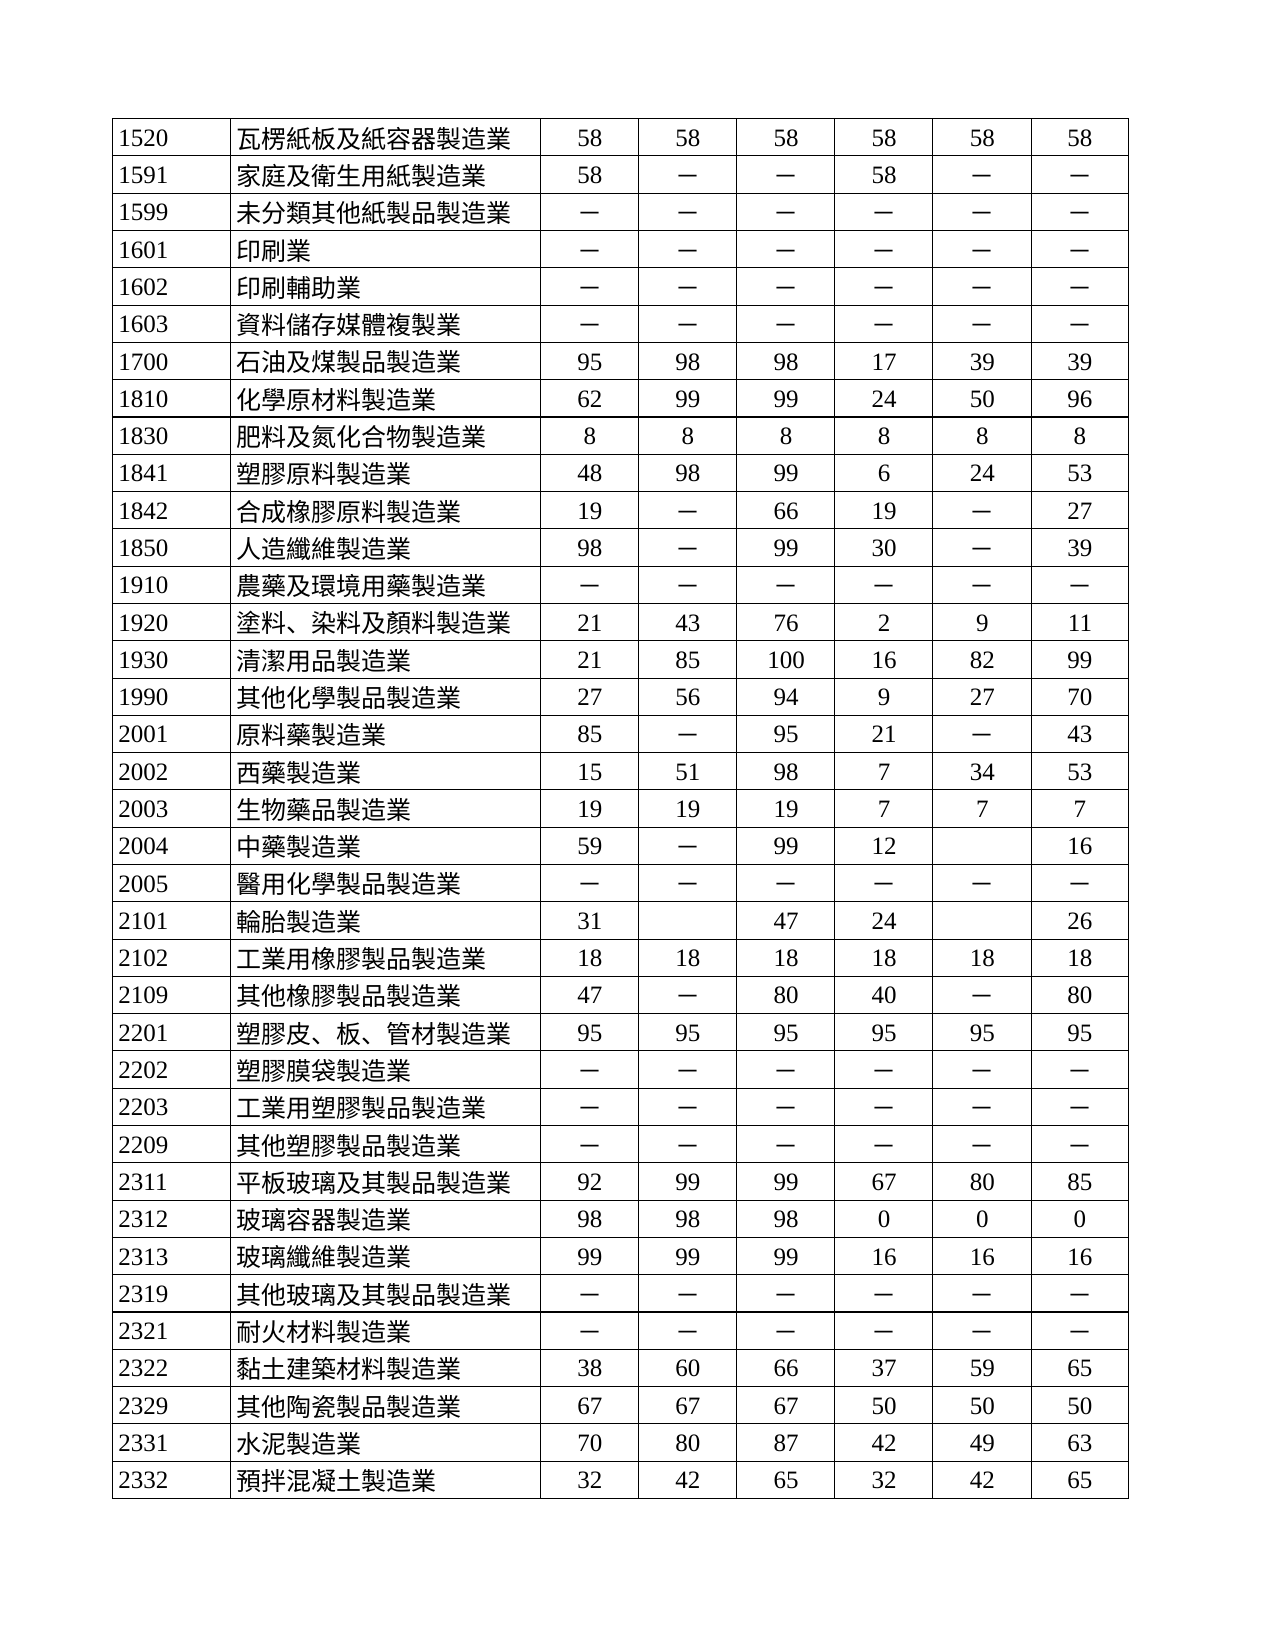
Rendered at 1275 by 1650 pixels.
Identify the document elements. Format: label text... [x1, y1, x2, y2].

table_cell 16 [835, 1238, 932, 1274]
table_cell 其他陶瓷製品製造業 [231, 1387, 540, 1423]
table_cell 資料儲存媒體複製業 [231, 306, 540, 342]
table_cell 94 [737, 679, 834, 715]
table_cell － [639, 1275, 736, 1311]
table_cell 2201 [113, 1014, 230, 1050]
table_cell 67 [541, 1387, 638, 1423]
table_cell 0 [933, 1201, 1031, 1237]
table_cell 99 [639, 1238, 736, 1274]
table_cell 99 [737, 828, 834, 864]
table_cell － [1032, 1089, 1128, 1125]
table_cell 1850 [113, 529, 230, 566]
table_cell 1990 [113, 679, 230, 715]
table_cell － [835, 231, 932, 267]
table_cell 47 [541, 977, 638, 1013]
table_cell 99 [541, 1238, 638, 1274]
table_cell 8 [639, 418, 736, 454]
table_cell 21 [835, 716, 932, 752]
table_cell 80 [933, 1163, 1031, 1199]
table_cell － [639, 529, 736, 566]
table_cell 95 [541, 343, 638, 379]
table_cell － [737, 268, 834, 304]
table_cell 水泥製造業 [231, 1424, 540, 1461]
table_cell 98 [639, 343, 736, 379]
table_cell 66 [737, 1350, 834, 1386]
table_cell 工業用橡膠製品製造業 [231, 940, 540, 976]
table_cell 21 [541, 604, 638, 640]
table_cell 1700 [113, 343, 230, 379]
table_cell 53 [1032, 753, 1128, 789]
table_cell － [1032, 1126, 1128, 1162]
table_cell － [933, 567, 1031, 603]
table_cell － [639, 828, 736, 864]
table_cell 18 [639, 940, 736, 976]
table_cell 26 [1032, 902, 1128, 938]
table_cell 中藥製造業 [231, 828, 540, 864]
table_cell 67 [835, 1163, 932, 1199]
table_cell 2004 [113, 828, 230, 864]
table_cell 27 [541, 679, 638, 715]
table_cell 8 [737, 418, 834, 454]
table_cell － [933, 268, 1031, 304]
table_cell 2002 [113, 753, 230, 789]
table_cell 12 [835, 828, 932, 864]
table_cell 98 [737, 343, 834, 379]
table_cell 50 [835, 1387, 932, 1423]
table_cell － [835, 1051, 932, 1088]
table_cell 2313 [113, 1238, 230, 1274]
table_cell － [639, 1126, 736, 1162]
table_cell 58 [835, 156, 932, 193]
table_cell 2312 [113, 1201, 230, 1237]
table_cell 39 [1032, 343, 1128, 379]
table_cell 醫用化學製品製造業 [231, 865, 540, 901]
table_cell 95 [639, 1014, 736, 1050]
table_cell [933, 902, 1031, 938]
table_cell 27 [933, 679, 1031, 715]
table_cell 95 [1032, 1014, 1128, 1050]
table_cell 合成橡膠原料製造業 [231, 492, 540, 528]
table_cell 8 [541, 418, 638, 454]
table_cell － [639, 268, 736, 304]
table_cell － [933, 529, 1031, 566]
table_cell 60 [639, 1350, 736, 1386]
table_cell － [933, 865, 1031, 901]
table_cell 印刷業 [231, 231, 540, 267]
table_cell 65 [1032, 1462, 1128, 1498]
table_cell － [639, 977, 736, 1013]
table_cell 預拌混凝土製造業 [231, 1462, 540, 1498]
table_cell － [639, 492, 736, 528]
table_cell 肥料及氮化合物製造業 [231, 418, 540, 454]
table_cell － [541, 1275, 638, 1311]
table_cell 99 [737, 380, 834, 416]
table_cell － [835, 1275, 932, 1311]
table_cell 1603 [113, 306, 230, 342]
table_cell － [1032, 194, 1128, 230]
table_cell 1602 [113, 268, 230, 304]
table_cell 65 [737, 1462, 834, 1498]
table_cell － [541, 268, 638, 304]
table_cell － [835, 1313, 932, 1349]
table_cell 24 [933, 455, 1031, 491]
table_cell － [639, 567, 736, 603]
table_cell 42 [639, 1462, 736, 1498]
table_cell 58 [639, 119, 736, 155]
table_cell 87 [737, 1424, 834, 1461]
table_cell 37 [835, 1350, 932, 1386]
table_cell 2109 [113, 977, 230, 1013]
table_cell 99 [737, 529, 834, 566]
table_cell － [835, 306, 932, 342]
table_cell 耐火材料製造業 [231, 1313, 540, 1349]
table_cell 95 [737, 1014, 834, 1050]
table_cell 19 [639, 790, 736, 827]
table_cell 98 [541, 1201, 638, 1237]
table_cell 38 [541, 1350, 638, 1386]
table_cell 2322 [113, 1350, 230, 1386]
table_cell 98 [639, 1201, 736, 1237]
table_cell 1910 [113, 567, 230, 603]
table_cell － [737, 567, 834, 603]
table_cell － [835, 194, 932, 230]
table_cell 9 [835, 679, 932, 715]
table_cell 58 [933, 119, 1031, 155]
table_cell 11 [1032, 604, 1128, 640]
table_cell 85 [639, 641, 736, 677]
table_cell 16 [1032, 828, 1128, 864]
table_cell 2209 [113, 1126, 230, 1162]
table_cell [933, 828, 1031, 864]
table_cell 85 [1032, 1163, 1128, 1199]
table_cell 玻璃纖維製造業 [231, 1238, 540, 1274]
table_cell 輪胎製造業 [231, 902, 540, 938]
table_cell 48 [541, 455, 638, 491]
table_cell 98 [737, 753, 834, 789]
table_cell 80 [639, 1424, 736, 1461]
table_cell 85 [541, 716, 638, 752]
table_cell － [1032, 231, 1128, 267]
table_cell 24 [835, 902, 932, 938]
table_cell － [639, 716, 736, 752]
table_cell 47 [737, 902, 834, 938]
table_cell 化學原材料製造業 [231, 380, 540, 416]
table_cell 40 [835, 977, 932, 1013]
table_cell － [541, 231, 638, 267]
table_cell 1591 [113, 156, 230, 193]
table_cell － [835, 268, 932, 304]
table_cell 塗料、染料及顏料製造業 [231, 604, 540, 640]
table_cell 16 [1032, 1238, 1128, 1274]
table_cell 19 [737, 790, 834, 827]
table_cell － [737, 306, 834, 342]
table_cell 82 [933, 641, 1031, 677]
table_cell 7 [835, 753, 932, 789]
table_cell 18 [1032, 940, 1128, 976]
table_cell 95 [541, 1014, 638, 1050]
table_cell 其他橡膠製品製造業 [231, 977, 540, 1013]
table_cell － [737, 1089, 834, 1125]
table_cell 2321 [113, 1313, 230, 1349]
table_cell 工業用塑膠製品製造業 [231, 1089, 540, 1125]
table_cell － [737, 1313, 834, 1349]
table_cell 黏土建築材料製造業 [231, 1350, 540, 1386]
table_cell 58 [541, 156, 638, 193]
table_cell － [933, 1126, 1031, 1162]
table_cell － [737, 194, 834, 230]
table_cell 1520 [113, 119, 230, 155]
table_cell 其他玻璃及其製品製造業 [231, 1275, 540, 1311]
table_cell － [933, 977, 1031, 1013]
table_cell － [1032, 1275, 1128, 1311]
table_cell 96 [1032, 380, 1128, 416]
table_cell － [1032, 268, 1128, 304]
table_cell 66 [737, 492, 834, 528]
table_cell 49 [933, 1424, 1031, 1461]
table_cell － [541, 567, 638, 603]
table_cell 2311 [113, 1163, 230, 1199]
table_cell 80 [737, 977, 834, 1013]
table_cell － [541, 194, 638, 230]
table_cell 瓦楞紙板及紙容器製造業 [231, 119, 540, 155]
table_cell － [933, 1313, 1031, 1349]
table_cell 70 [541, 1424, 638, 1461]
table_cell － [835, 567, 932, 603]
table_cell 95 [835, 1014, 932, 1050]
table_cell － [1032, 156, 1128, 193]
table_cell 7 [1032, 790, 1128, 827]
table_cell 19 [541, 790, 638, 827]
table_cell － [1032, 1051, 1128, 1088]
table_cell － [835, 1089, 932, 1125]
table_cell 2331 [113, 1424, 230, 1461]
table_cell 19 [541, 492, 638, 528]
table_cell 7 [933, 790, 1031, 827]
table_cell 31 [541, 902, 638, 938]
table_cell － [541, 1051, 638, 1088]
table_cell 8 [933, 418, 1031, 454]
table_cell 39 [933, 343, 1031, 379]
table_cell － [933, 1275, 1031, 1311]
table_cell 2003 [113, 790, 230, 827]
table_cell － [1032, 865, 1128, 901]
table_cell 32 [541, 1462, 638, 1498]
table_cell － [541, 1126, 638, 1162]
table_cell － [737, 231, 834, 267]
table_cell 塑膠原料製造業 [231, 455, 540, 491]
table_cell 清潔用品製造業 [231, 641, 540, 677]
table_cell 95 [737, 716, 834, 752]
table_cell － [639, 306, 736, 342]
table_cell 39 [1032, 529, 1128, 566]
table_cell 2101 [113, 902, 230, 938]
table_cell 玻璃容器製造業 [231, 1201, 540, 1237]
table_cell 99 [639, 1163, 736, 1199]
table_cell 2203 [113, 1089, 230, 1125]
table_cell 32 [835, 1462, 932, 1498]
table_cell 42 [835, 1424, 932, 1461]
table_cell 43 [639, 604, 736, 640]
table_cell 27 [1032, 492, 1128, 528]
table_cell 98 [639, 455, 736, 491]
table_cell 19 [835, 492, 932, 528]
table_cell 59 [541, 828, 638, 864]
table_cell － [933, 492, 1031, 528]
table_cell 原料藥製造業 [231, 716, 540, 752]
table_cell 2 [835, 604, 932, 640]
table_cell － [737, 1126, 834, 1162]
table_cell 2102 [113, 940, 230, 976]
table_cell 1830 [113, 418, 230, 454]
table_cell 99 [737, 455, 834, 491]
table_cell 95 [933, 1014, 1031, 1050]
table_cell 50 [933, 380, 1031, 416]
table_cell 58 [737, 119, 834, 155]
table_cell 15 [541, 753, 638, 789]
table_cell 塑膠皮、板、管材製造業 [231, 1014, 540, 1050]
table_cell 80 [1032, 977, 1128, 1013]
table_cell 99 [1032, 641, 1128, 677]
table_cell 21 [541, 641, 638, 677]
table_cell － [639, 194, 736, 230]
table_cell 18 [835, 940, 932, 976]
table_cell 16 [933, 1238, 1031, 1274]
table_cell 人造纖維製造業 [231, 529, 540, 566]
table_cell 西藥製造業 [231, 753, 540, 789]
table_cell － [835, 1126, 932, 1162]
table_cell － [639, 1313, 736, 1349]
table_cell 2001 [113, 716, 230, 752]
table_cell 18 [737, 940, 834, 976]
table_cell 65 [1032, 1350, 1128, 1386]
table_cell 63 [1032, 1424, 1128, 1461]
table_cell － [933, 194, 1031, 230]
table_cell 0 [1032, 1201, 1128, 1237]
table_cell 1930 [113, 641, 230, 677]
table_cell 24 [835, 380, 932, 416]
table_cell 99 [737, 1163, 834, 1199]
table_cell 其他塑膠製品製造業 [231, 1126, 540, 1162]
table_cell － [639, 1051, 736, 1088]
table_cell 9 [933, 604, 1031, 640]
table_cell 18 [933, 940, 1031, 976]
table_cell － [933, 1089, 1031, 1125]
table_cell 其他化學製品製造業 [231, 679, 540, 715]
table_cell 2319 [113, 1275, 230, 1311]
table_cell 58 [1032, 119, 1128, 155]
table_cell 62 [541, 380, 638, 416]
table_cell 51 [639, 753, 736, 789]
table_cell 農藥及環境用藥製造業 [231, 567, 540, 603]
table_cell 67 [639, 1387, 736, 1423]
table_cell 1599 [113, 194, 230, 230]
table_cell － [933, 306, 1031, 342]
table_cell 53 [1032, 455, 1128, 491]
table_cell 99 [737, 1238, 834, 1274]
table_cell 56 [639, 679, 736, 715]
table_cell － [1032, 1313, 1128, 1349]
table_cell － [737, 1275, 834, 1311]
table_cell 1842 [113, 492, 230, 528]
table_cell 92 [541, 1163, 638, 1199]
table_cell 50 [1032, 1387, 1128, 1423]
table_cell 1810 [113, 380, 230, 416]
table_cell － [737, 865, 834, 901]
table_cell － [1032, 567, 1128, 603]
table_cell 34 [933, 753, 1031, 789]
table_cell － [737, 1051, 834, 1088]
table_cell 8 [1032, 418, 1128, 454]
table_cell 平板玻璃及其製品製造業 [231, 1163, 540, 1199]
table_cell 0 [835, 1201, 932, 1237]
table_cell 99 [639, 380, 736, 416]
table_cell 100 [737, 641, 834, 677]
table_cell － [933, 716, 1031, 752]
table_cell 石油及煤製品製造業 [231, 343, 540, 379]
table_cell － [541, 1089, 638, 1125]
table_cell 43 [1032, 716, 1128, 752]
table_cell 58 [541, 119, 638, 155]
table_cell 42 [933, 1462, 1031, 1498]
table_cell － [835, 865, 932, 901]
table_cell 印刷輔助業 [231, 268, 540, 304]
table_cell 98 [737, 1201, 834, 1237]
table_cell 生物藥品製造業 [231, 790, 540, 827]
table_cell 1920 [113, 604, 230, 640]
table_cell 16 [835, 641, 932, 677]
table_cell － [933, 156, 1031, 193]
table_cell 未分類其他紙製品製造業 [231, 194, 540, 230]
table_cell 塑膠膜袋製造業 [231, 1051, 540, 1088]
table_cell － [639, 865, 736, 901]
table_cell － [541, 306, 638, 342]
table_cell － [933, 1051, 1031, 1088]
table_cell 58 [835, 119, 932, 155]
table_cell 1601 [113, 231, 230, 267]
table_cell 2202 [113, 1051, 230, 1088]
table_cell 59 [933, 1350, 1031, 1386]
table_cell 30 [835, 529, 932, 566]
table_cell 70 [1032, 679, 1128, 715]
table_cell 2005 [113, 865, 230, 901]
table_cell － [541, 865, 638, 901]
table_cell 1841 [113, 455, 230, 491]
table_cell 50 [933, 1387, 1031, 1423]
table_cell － [737, 156, 834, 193]
table_cell 2332 [113, 1462, 230, 1498]
table_cell 2329 [113, 1387, 230, 1423]
table_cell 家庭及衛生用紙製造業 [231, 156, 540, 193]
table_cell － [639, 1089, 736, 1125]
table_cell [639, 902, 736, 938]
table_cell － [639, 156, 736, 193]
table_cell － [933, 231, 1031, 267]
table_cell － [541, 1313, 638, 1349]
table_cell 76 [737, 604, 834, 640]
table_cell 17 [835, 343, 932, 379]
table_cell 7 [835, 790, 932, 827]
table_cell 67 [737, 1387, 834, 1423]
table_cell － [1032, 306, 1128, 342]
table_cell 8 [835, 418, 932, 454]
table_cell 98 [541, 529, 638, 566]
table_cell － [639, 231, 736, 267]
table_cell 18 [541, 940, 638, 976]
table_cell 6 [835, 455, 932, 491]
